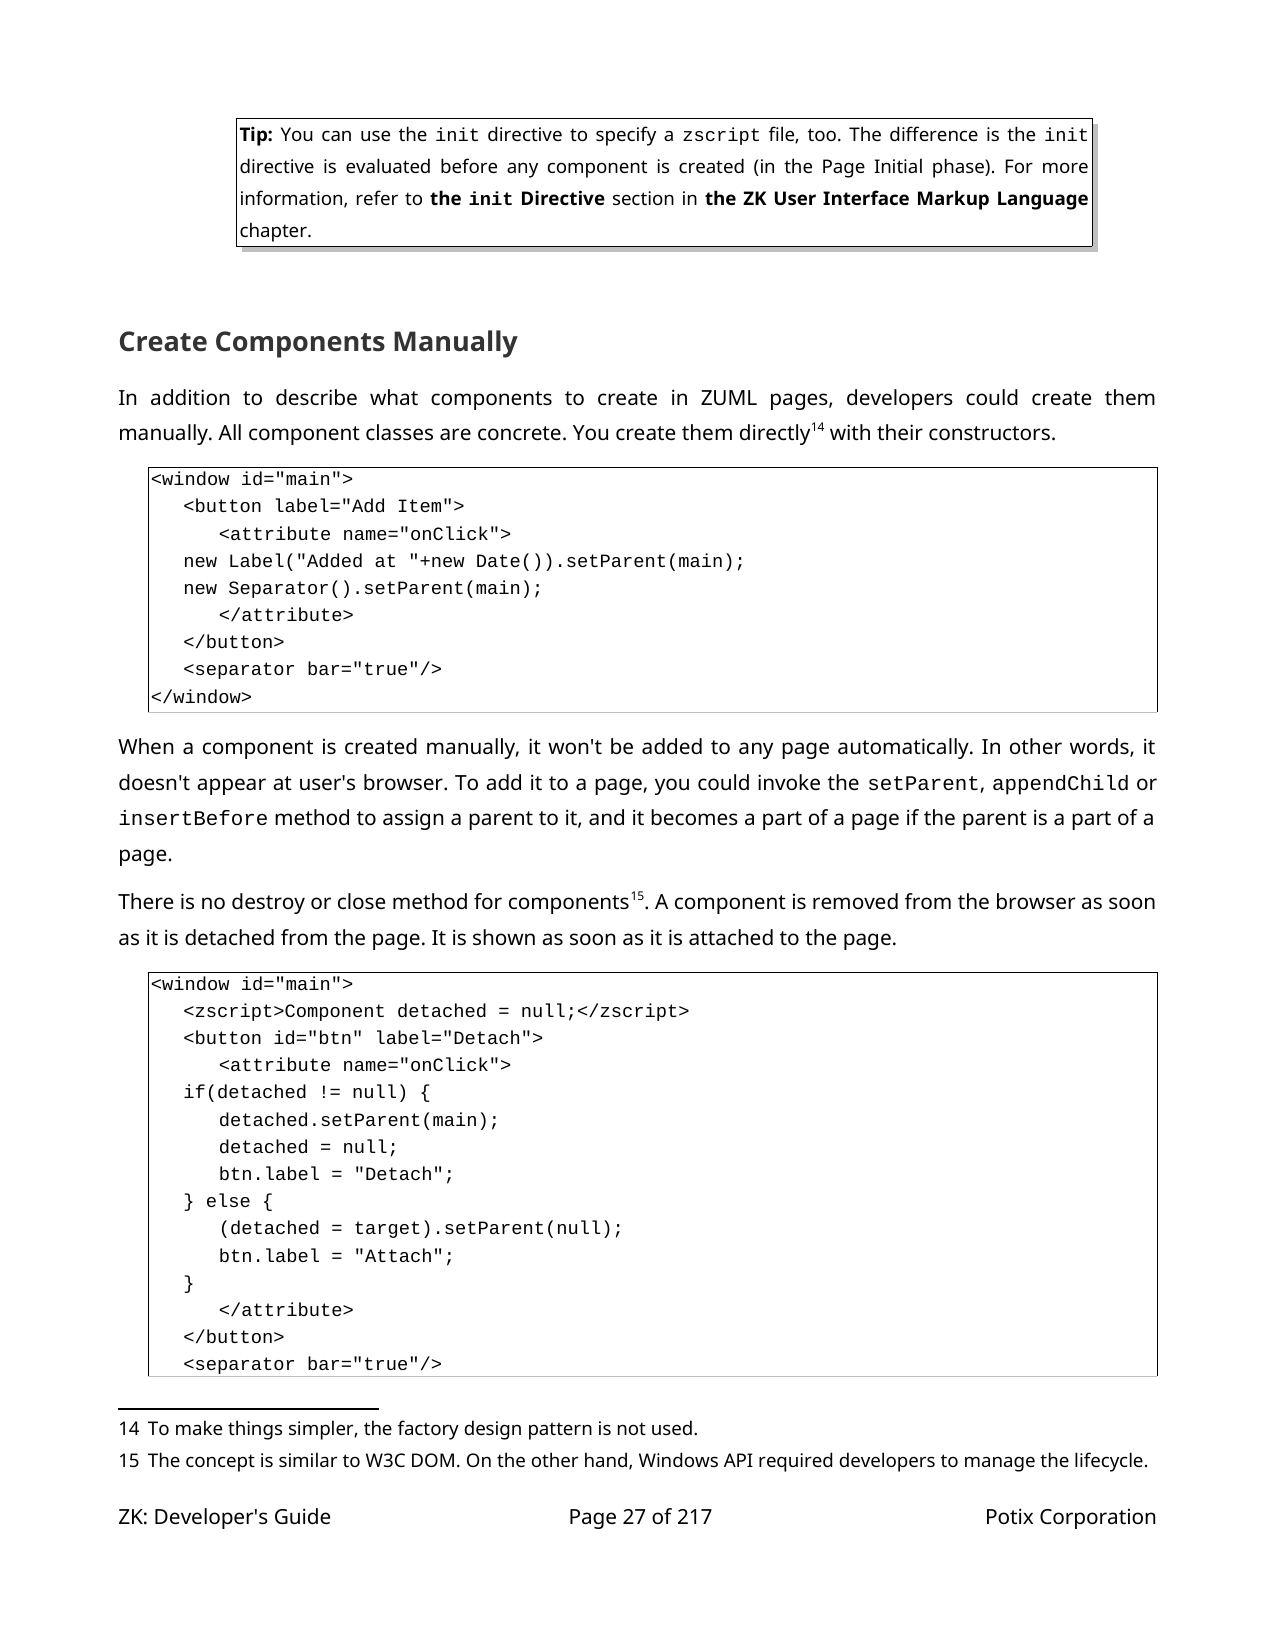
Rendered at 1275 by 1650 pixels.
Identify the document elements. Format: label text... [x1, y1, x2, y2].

text new Label("Added at "+new Date()).setParent(main); [149, 548, 1157, 573]
text </button> [149, 630, 1157, 654]
text detached.setParent(main); [149, 1107, 1157, 1132]
text </button> [149, 1325, 1157, 1349]
text if(detached != null) { [149, 1080, 1157, 1104]
text detached = null; [149, 1135, 1157, 1159]
text <window id="main"> [149, 973, 1157, 996]
text btn.label = "Attach"; [149, 1243, 1157, 1268]
text </window> [149, 684, 1157, 712]
text } [149, 1271, 1157, 1295]
text <window id="main"> [149, 468, 1157, 491]
text <attribute name="onClick"> [149, 1053, 1157, 1077]
text Tip: You can use the init directive to specify a zscript file, too. The difference is the init directive is evaluated before any component is created (in the Page Initial phase). For more information, refer to the init Directive section in the ZK User Interface Markup Language chapter. [237, 119, 1092, 246]
text (detached = target).setParent(null); [149, 1216, 1157, 1241]
text } else { [149, 1189, 1157, 1213]
text <button id="btn" label="Detach"> [149, 1026, 1157, 1050]
text </attribute> [149, 603, 1157, 627]
text </attribute> [149, 1298, 1157, 1322]
text To make things simpler, the factory design pattern is not used. [118, 1416, 1157, 1441]
text <button label="Add Item"> [149, 494, 1157, 518]
text <separator bar="true"/> [149, 657, 1157, 682]
text new Separator().setParent(main); [149, 576, 1157, 600]
text <separator bar="true"/> [149, 1352, 1157, 1376]
text btn.label = "Detach"; [149, 1162, 1157, 1186]
text When a component is created manually, it won't be added to any page automatically. In other words, it doesn't appear at user's browser. To add it to a page, you could invoke the setParent, appendChild or insertBefore method to assign a parent to it, and it becomes a part of a page if the parent is a part of a page. [118, 732, 1157, 867]
text <attribute name="onClick"> [149, 521, 1157, 546]
subtitle Create Components Manually [118, 322, 1157, 359]
text In addition to describe what components to create in ZUML pages, developers could create them manually. All component classes are concrete. You create them directly with their constructors. [118, 383, 1157, 446]
text There is no destroy or close method for components. A component is removed from the browser as soon as it is detached from the page. It is shown as soon as it is attached to the page. [118, 887, 1157, 951]
text <zscript>Component detached = null;</zscript> [149, 999, 1157, 1023]
text The concept is similar to W3C DOM. On the other hand, Windows API required developers to manage the lifecycle. [118, 1447, 1157, 1473]
